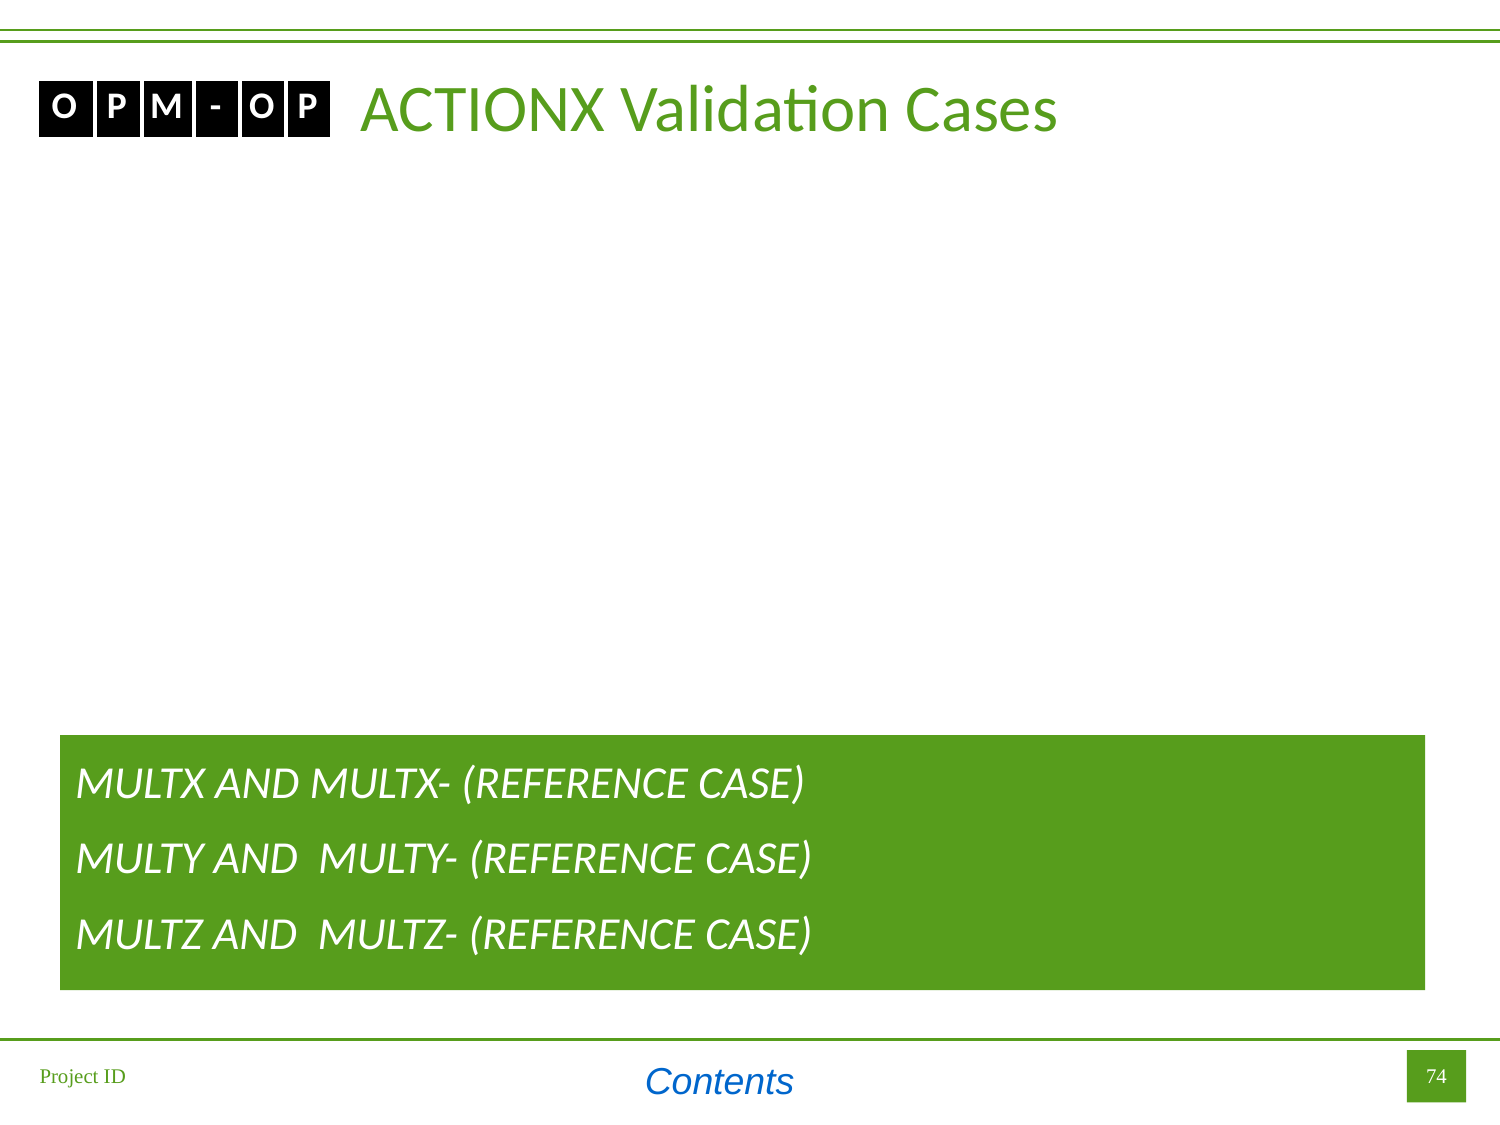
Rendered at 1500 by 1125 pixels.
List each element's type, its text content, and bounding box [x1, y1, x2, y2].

list MULTX AND MULTX- (Reference Case) MULTY and multy- (reference case) MULTz and MULTZ- (reference Case) [60, 735, 1426, 991]
title ACTIONX Validation Cases [360, 77, 1425, 153]
